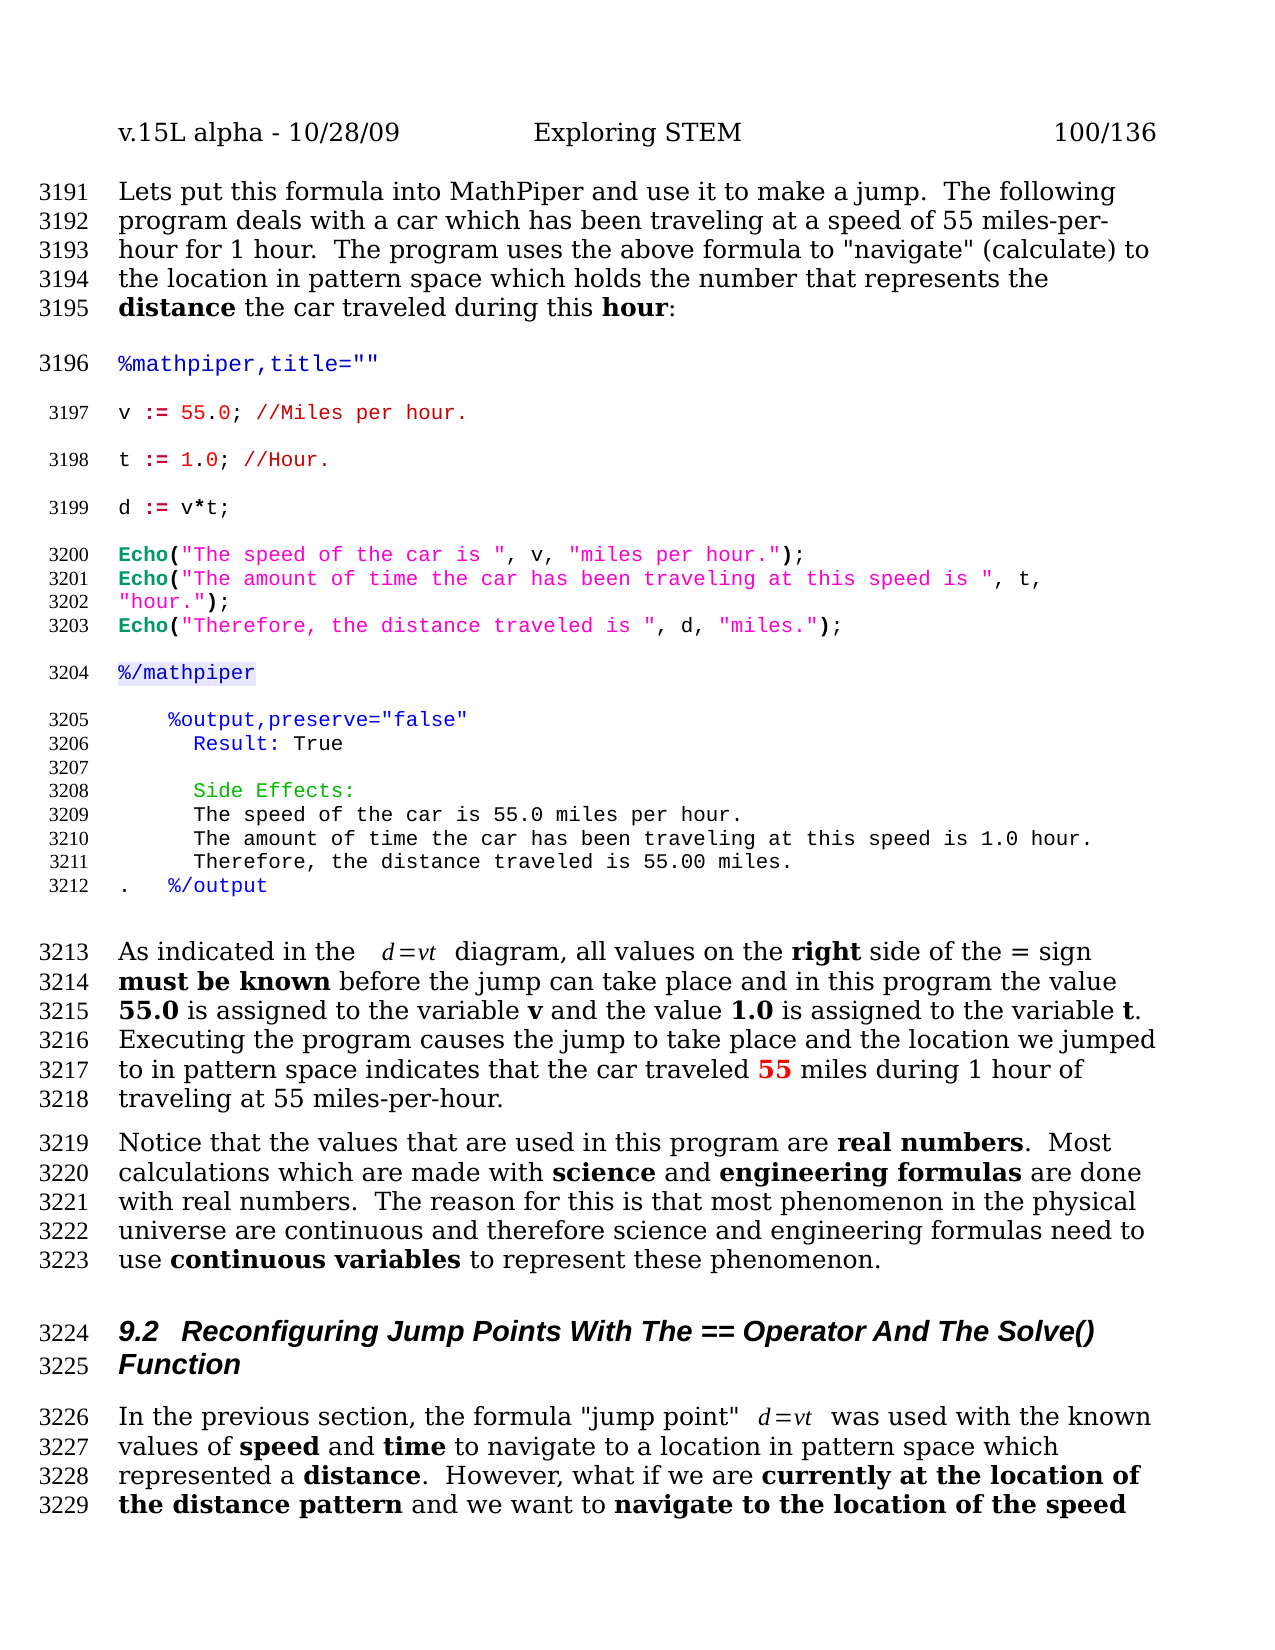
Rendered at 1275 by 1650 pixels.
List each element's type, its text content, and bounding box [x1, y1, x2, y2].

text Result: True [118, 733, 1157, 757]
text Therefore, the distance traveled is 55.00 miles. [118, 851, 1157, 875]
text t := 1.0; //Hour. [118, 449, 1157, 473]
text Echo("The speed of the car is ", v, "miles per hour."); [118, 544, 1157, 568]
text v := 55.0; //Miles per hour. [118, 402, 1157, 426]
text Echo("Therefore, the distance traveled is ", d, "miles."); [118, 615, 1157, 638]
text . %/output [118, 875, 1157, 899]
text The speed of the car is 55.0 miles per hour. [118, 804, 1157, 828]
text Echo("The amount of time the car has been traveling at this speed is ", t, "hour."); [118, 568, 1157, 615]
text In the previous section, the formula "jump point"was used with the known values of speed and time to navigate to a location in pattern space which represented a distance. However, what if we are currently at the location of the distance pattern and we want to navigate to the location of the speed [118, 1402, 1157, 1520]
text d := v*t; [118, 497, 1157, 520]
text As indicated in the diagram, all values on the right side of the = sign must be known before the jump can take place and in this program the value 55.0 is assigned to the variable v and the value 1.0 is assigned to the variable t. Executing the program causes the jump to take place and the location we jumped to in pattern space indicates that the car traveled 55 miles during 1 hour of traveling at 55 miles-per-hour. [118, 937, 1157, 1113]
text Side Effects: [118, 780, 1157, 804]
text %/mathpiper [118, 662, 1157, 686]
text The amount of time the car has been traveling at this speed is 1.0 hour. [118, 828, 1157, 851]
text %output,preserve="false" [118, 709, 1157, 733]
text Notice that the values that are used in this program are real numbers. Most calculations which are made with science and engineering formulas are done with real numbers. The reason for this is that most phenomenon in the physical universe are continuous and therefore science and engineering formulas need to use continuous variables to represent these phenomenon. [118, 1128, 1157, 1275]
text Lets put this formula into MathPiper and use it to make a jump. The following program deals with a car which has been traveling at a speed of 55 miles-per-hour for 1 hour. The program uses the above formula to "navigate" (calculate) to the location in pattern space which holds the number that represents the distance the car traveled during this hour: [118, 177, 1157, 323]
text %mathpiper,title="" [118, 352, 1157, 378]
subtitle Reconfiguring Jump Points With The == Operator And The Solve() Function [118, 1314, 1157, 1381]
